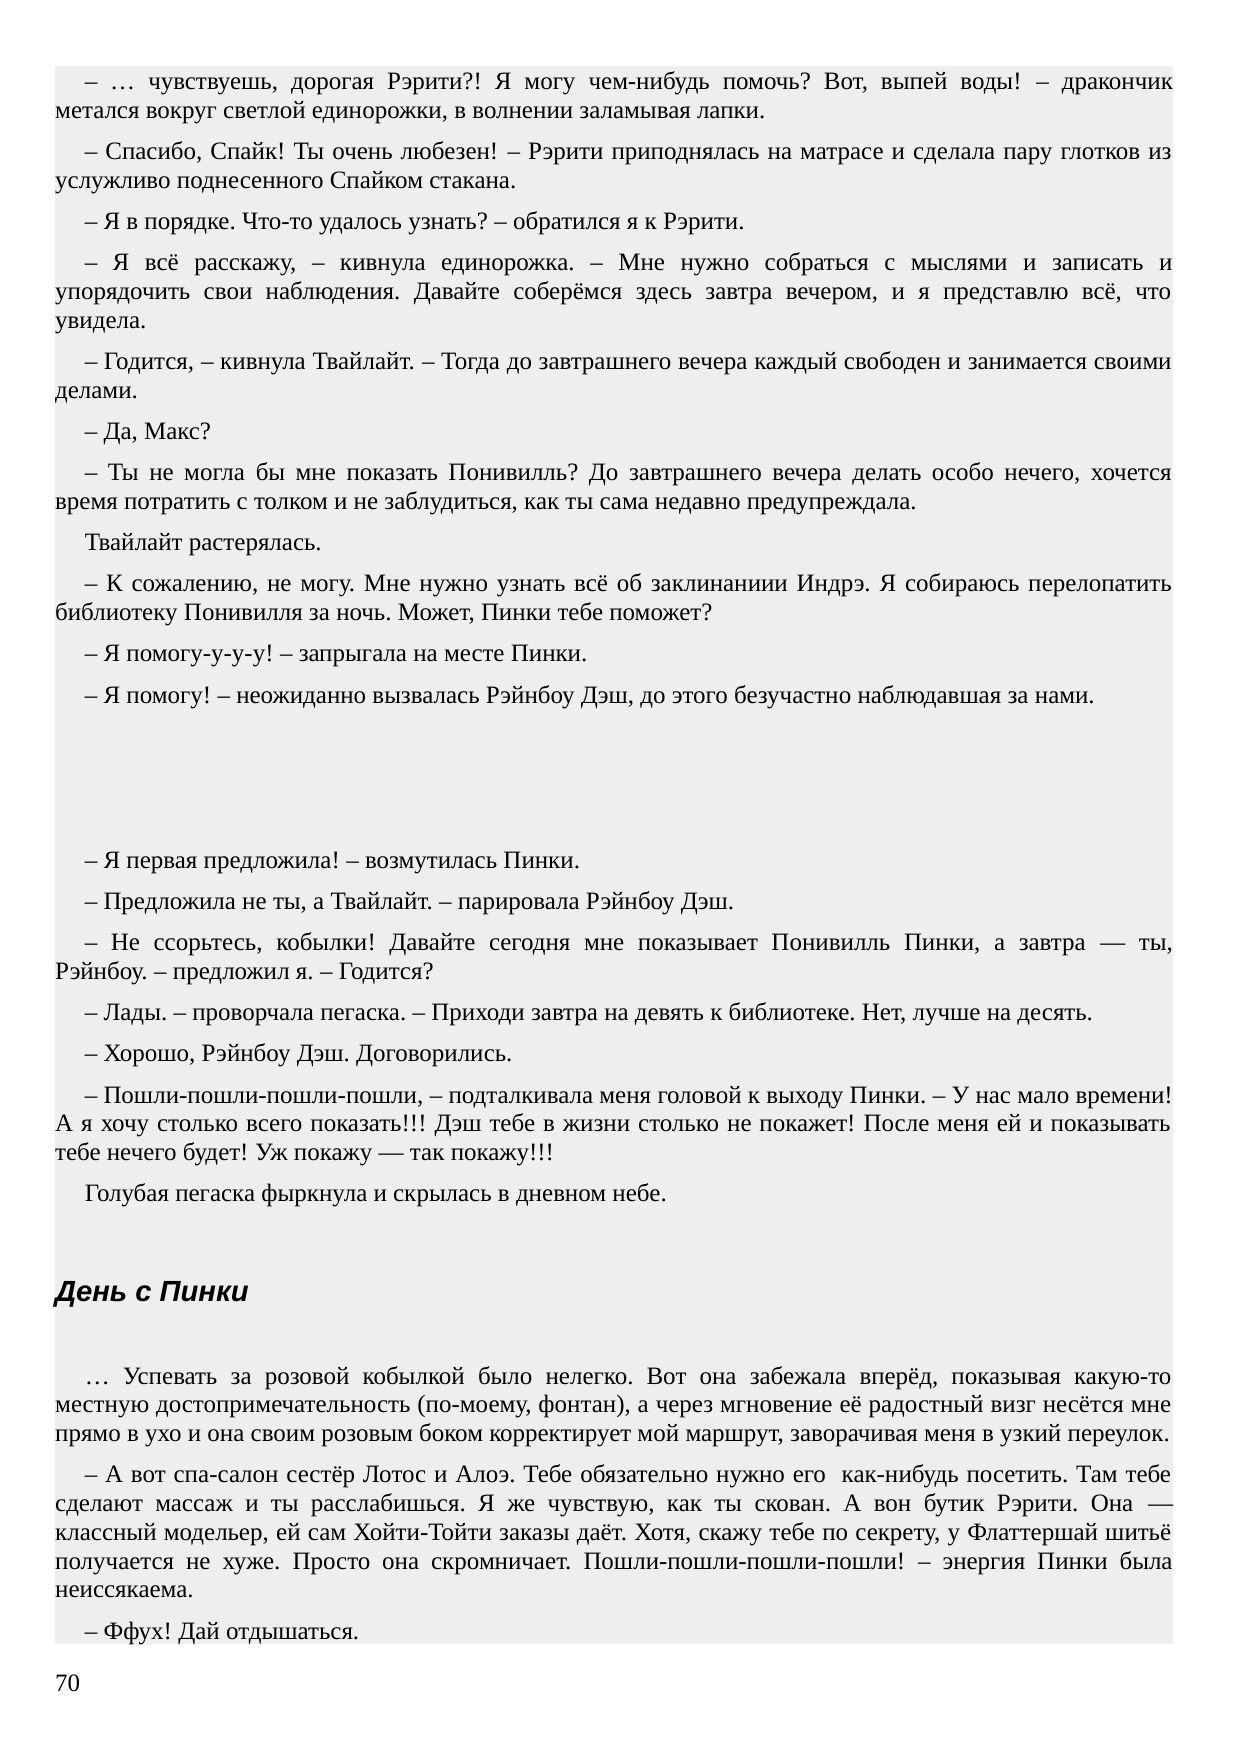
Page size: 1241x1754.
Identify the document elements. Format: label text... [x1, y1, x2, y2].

text – Хорошо, Рэйнбоу Дэш. Договорились. [55, 1038, 1173, 1067]
text – Да, Макс? [55, 416, 1173, 445]
text Твайлайт растерялась. [55, 527, 1173, 556]
text – К сожалению, не могу. Мне нужно узнать всё об заклинаниии Индрэ. Я собираюсь перелопатить библиотеку Понивилля за ночь. Может, Пинки тебе поможет? [55, 568, 1173, 626]
text – Лады. – проворчала пегаска. – Приходи завтра на девять к библиотеке. Нет, лучше на десять. [55, 997, 1173, 1026]
text – Я помогу-у-у-у! – запрыгала на месте Пинки. [55, 638, 1173, 667]
text – Спасибо, Спайк! Ты очень любезен! – Рэрити приподнялась на матрасе и сделала пару глотков из услужливо поднесенного Спайком стакана. [55, 136, 1173, 193]
text – Я в порядке. Что-то удалось узнать? – обратился я к Рэрити. [55, 206, 1173, 235]
text – Пошли-пошли-пошли-пошли, – подталкивала меня головой к выходу Пинки. – У нас мало времени! А я хочу столько всего показать!!! Дэш тебе в жизни столько не покажет! После меня ей и показывать тебе нечего будет! Уж покажу — так покажу!!! [55, 1080, 1173, 1166]
text … Успевать за розовой кобылкой было нелегко. Вот она забежала вперёд, показывая какую-то местную достопримечательность (по-моему, фонтан), а через мгновение её радостный визг несётся мне прямо в ухо и она своим розовым боком корректирует мой маршрут, заворачивая меня в узкий переулок. [55, 1361, 1173, 1447]
text – Годится, – кивнула Твайлайт. – Тогда до завтрашнего вечера каждый свободен и занимается своими делами. [55, 346, 1173, 403]
subtitle День с Пинки [55, 1273, 1173, 1307]
text – Я всё расскажу, – кивнула единорожка. – Мне нужно собраться с мыслями и записать и упорядочить свои наблюдения. Давайте соберёмся здесь завтра вечером, и я представлю всё, что увидела. [55, 247, 1173, 333]
text – Не ссорьтесь, кобылки! Давайте сегодня мне показывает Понивилль Пинки, а завтра — ты, Рэйнбоу. – предложил я. – Годится? [55, 927, 1173, 985]
text – Ффух! Дай отдышаться. [55, 1616, 1173, 1644]
text – Я помогу! – неожиданно вызвалась Рэйнбоу Дэш, до этого безучастно наблюдавшая за нами. [55, 680, 1173, 708]
text – А вот спа-салон сестёр Лотос и Алоэ. Тебе обязательно нужно его как-нибудь посетить. Там тебе сделают массаж и ты расслабишься. Я же чувствую, как ты скован. А вон бутик Рэрити. Она — классный модельер, ей сам Хойти-Тойти заказы даёт. Хотя, скажу тебе по секрету, у Флаттершай шитьё получается не хуже. Просто она скромничает. Пошли-пошли-пошли-пошли! – энергия Пинки была неиссякаема. [55, 1459, 1173, 1603]
text – Ты не могла бы мне показать Понивилль? До завтрашнего вечера делать особо нечего, хочется время потратить с толком и не заблудиться, как ты сама недавно предупреждала. [55, 457, 1173, 515]
text – Я первая предложила! – возмутилась Пинки. [55, 845, 1173, 873]
text Голубая пегаска фыркнула и скрылась в дневном небе. [55, 1178, 1173, 1207]
text – … чувствуешь, дорогая Рэрити?! Я могу чем-нибудь помочь? Вот, выпей воды! – дракончик метался вокруг светлой единорожки, в волнении заламывая лапки. [55, 66, 1173, 123]
text – Предложила не ты, а Твайлайт. – парировала Рэйнбоу Дэш. [55, 886, 1173, 915]
